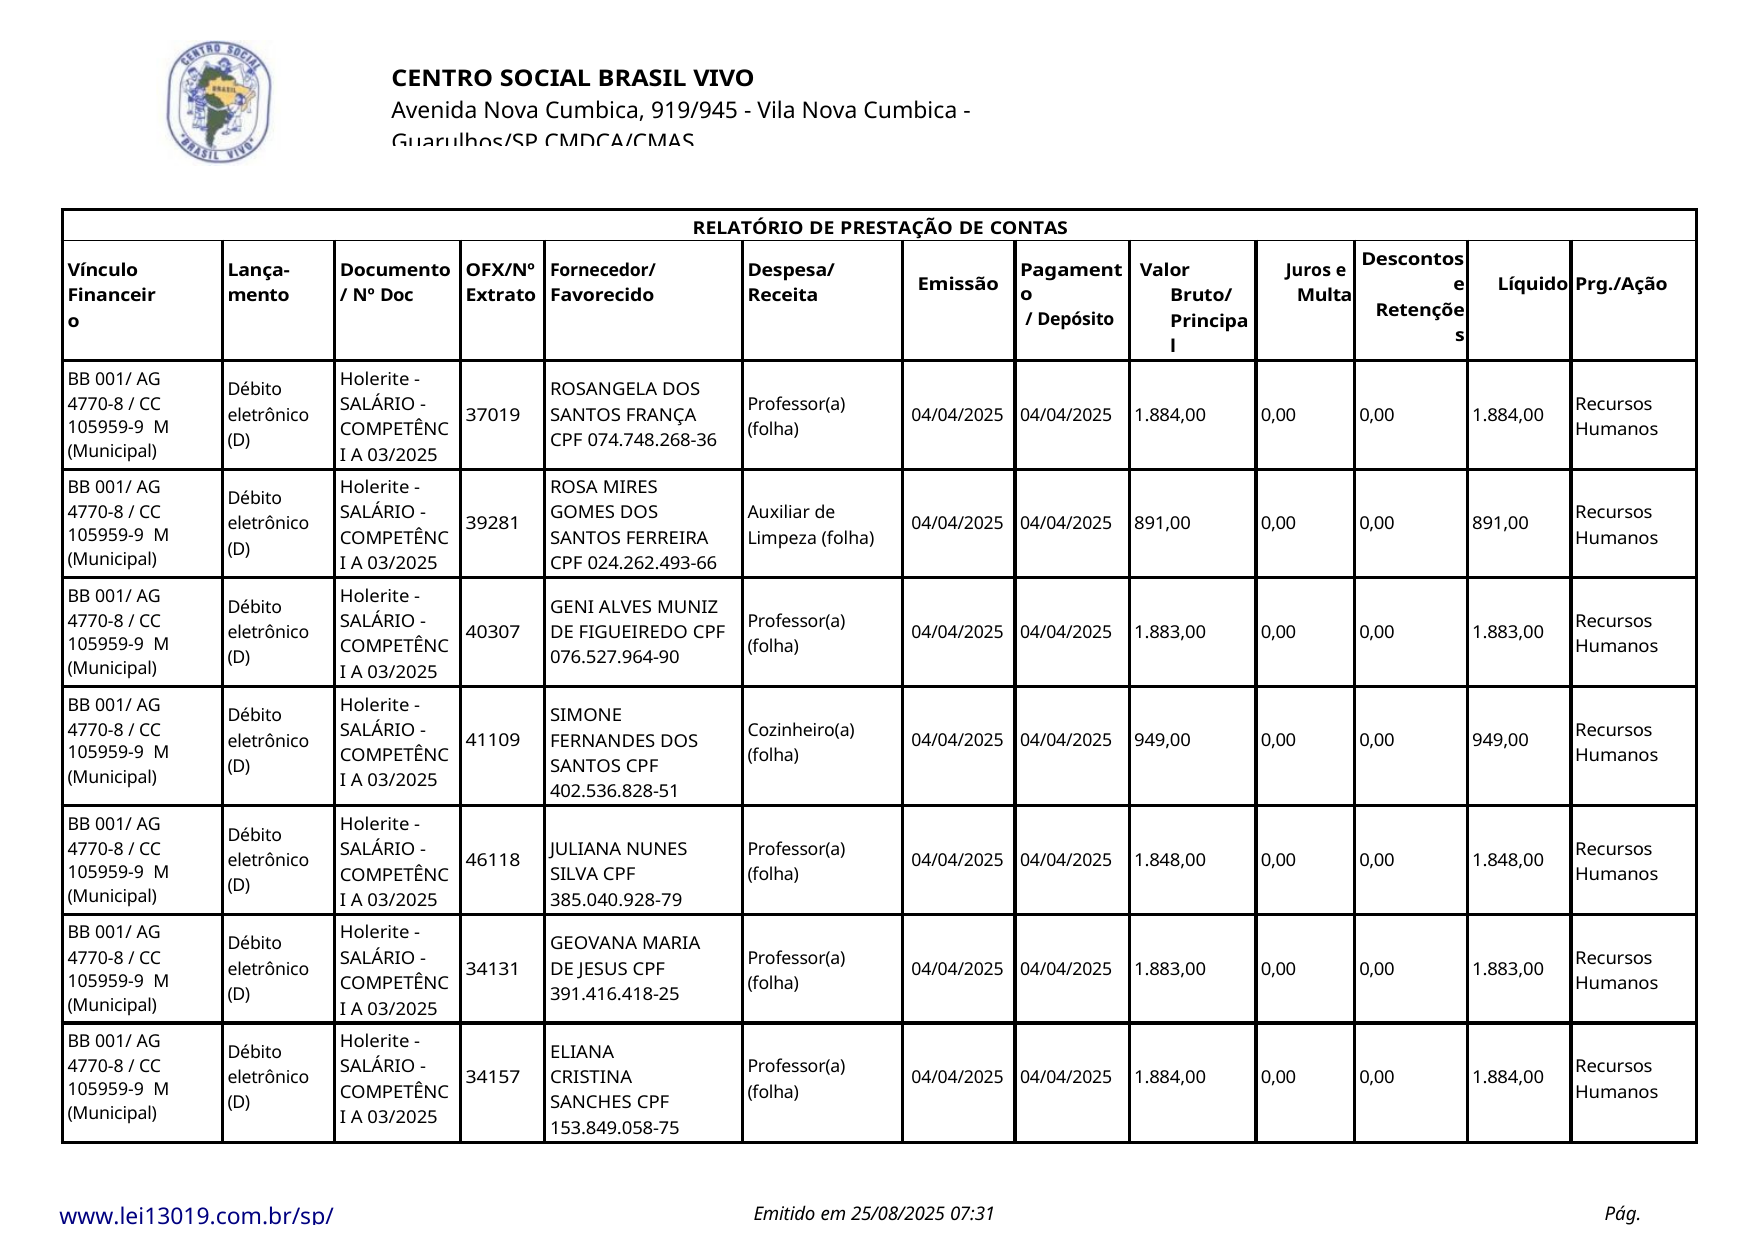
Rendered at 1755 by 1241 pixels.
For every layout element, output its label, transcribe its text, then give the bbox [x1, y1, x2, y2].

table_cell 39281 [462, 471, 543, 576]
table_cell Professor(a) (folha) [744, 579, 901, 685]
table_cell 34157 [462, 1025, 543, 1141]
table_cell 0,00 [1258, 579, 1353, 685]
table_cell Vínculo Financeiro [64, 241, 221, 359]
table_cell Débito eletrônico (D) [224, 1025, 333, 1141]
table_cell 04/04/2025 [904, 471, 1013, 576]
table_cell BB 001/ AG 4770-8 / CC 105959-9 M (Municipal) [64, 471, 221, 576]
table_cell BB 001/ AG 4770-8 / CC 105959-9 M (Municipal) [64, 916, 221, 1021]
table_cell 04/04/2025 [904, 688, 1013, 804]
table_cell Despesa/ Receita [744, 241, 901, 359]
table_cell Professor(a) (folha) [744, 916, 901, 1021]
table_cell 949,00 [1469, 688, 1569, 804]
table_cell 1.884,00 [1131, 362, 1254, 467]
table_cell Líquido [1469, 241, 1569, 359]
table_cell Professor(a) (folha) [744, 362, 901, 467]
table_cell 0,00 [1258, 362, 1353, 467]
table_cell 891,00 [1131, 471, 1254, 576]
table_cell 1.883,00 [1469, 916, 1569, 1021]
table_cell Recursos Humanos [1573, 916, 1695, 1021]
table_cell OFX/Nº Extrato [462, 241, 543, 359]
table_cell Débito eletrônico (D) [224, 579, 333, 685]
table_cell Fornecedor/ Favorecido [546, 241, 741, 359]
table_cell Recursos Humanos [1573, 807, 1695, 913]
table_cell Recursos Humanos [1573, 1025, 1695, 1141]
table_cell Professor(a) (folha) [744, 807, 901, 913]
table_cell Valor Bruto/ Principal [1131, 241, 1254, 359]
table_cell 04/04/2025 [904, 362, 1013, 467]
table_cell 1.848,00 [1469, 807, 1569, 913]
table_cell 1.884,00 [1469, 1025, 1569, 1141]
table_cell 949,00 [1131, 688, 1254, 804]
table_cell 04/04/2025 [1017, 579, 1128, 685]
table_cell 0,00 [1258, 688, 1353, 804]
table_cell 0,00 [1356, 916, 1466, 1021]
table_cell BB 001/ AG 4770-8 / CC 105959-9 M (Municipal) [64, 1025, 221, 1141]
table_cell Descontos e Retenções [1356, 241, 1466, 359]
table_cell Débito eletrônico (D) [224, 688, 333, 804]
table_cell 0,00 [1356, 1025, 1466, 1141]
table_cell 1.883,00 [1469, 579, 1569, 685]
table_cell Holerite - SALÁRIO - COMPETÊNCI A 03/2025 [336, 1025, 459, 1141]
table_cell Débito eletrônico (D) [224, 807, 333, 913]
table_cell 41109 [462, 688, 543, 804]
table_cell 40307 [462, 579, 543, 685]
table_cell ROSA MIRES GOMES DOS SANTOS FERREIRA CPF 024.262.493-66 [546, 471, 741, 576]
table_cell 1.883,00 [1131, 916, 1254, 1021]
table_cell 0,00 [1356, 471, 1466, 576]
table_cell Documento / Nº Doc [336, 241, 459, 359]
table_cell Holerite - SALÁRIO - COMPETÊNCI A 03/2025 [336, 471, 459, 576]
table_cell Holerite - SALÁRIO - COMPETÊNCI A 03/2025 [336, 579, 459, 685]
table_cell 04/04/2025 [1017, 807, 1128, 913]
table_cell 0,00 [1258, 807, 1353, 913]
table_cell SIMONE FERNANDES DOS SANTOS CPF 402.536.828-51 [546, 688, 741, 804]
table_cell Débito eletrônico (D) [224, 916, 333, 1021]
table_cell 1.884,00 [1131, 1025, 1254, 1141]
table_cell 0,00 [1356, 362, 1466, 467]
table_cell 0,00 [1356, 807, 1466, 913]
table_cell Juros e Multa [1258, 241, 1353, 359]
table_cell BB 001/ AG 4770-8 / CC 105959-9 M (Municipal) [64, 688, 221, 804]
table_cell 0,00 [1258, 916, 1353, 1021]
table_cell Recursos Humanos [1573, 579, 1695, 685]
table_cell 1.883,00 [1131, 579, 1254, 685]
table_cell GENI ALVES MUNIZ DE FIGUEIREDO CPF 076.527.964-90 [546, 579, 741, 685]
table_cell 0,00 [1258, 1025, 1353, 1141]
table_cell 37019 [462, 362, 543, 467]
table_cell Débito eletrônico (D) [224, 362, 333, 467]
table_cell 1.884,00 [1469, 362, 1569, 467]
table_cell Holerite - SALÁRIO - COMPETÊNCI A 03/2025 [336, 916, 459, 1021]
table_cell 0,00 [1356, 579, 1466, 685]
table_cell Recursos Humanos [1573, 471, 1695, 576]
table_cell Recursos Humanos [1573, 688, 1695, 804]
table_cell 04/04/2025 [1017, 688, 1128, 804]
table_cell ELIANA CRISTINA SANCHES CPF 153.849.058-75 [546, 1025, 741, 1141]
table_cell GEOVANA MARIA DE JESUS CPF 391.416.418-25 [546, 916, 741, 1021]
table_cell Professor(a) (folha) [744, 1025, 901, 1141]
table_cell Holerite - SALÁRIO - COMPETÊNCI A 03/2025 [336, 807, 459, 913]
table_cell ROSANGELA DOS SANTOS FRANÇA CPF 074.748.268-36 [546, 362, 741, 467]
table_cell 04/04/2025 [904, 1025, 1013, 1141]
table_cell 04/04/2025 [904, 579, 1013, 685]
table_cell Emissão [904, 241, 1013, 359]
table_cell Recursos Humanos [1573, 362, 1695, 467]
table_cell 04/04/2025 [904, 807, 1013, 913]
table_cell 0,00 [1356, 688, 1466, 804]
table_cell Pagamento / Depósito [1017, 241, 1128, 359]
table_cell 04/04/2025 [1017, 471, 1128, 576]
table_cell 04/04/2025 [1017, 362, 1128, 467]
table_cell 04/04/2025 [1017, 1025, 1128, 1141]
table_cell JULIANA NUNES SILVA CPF 385.040.928-79 [546, 807, 741, 913]
table_cell Auxiliar de Limpeza (folha) [744, 471, 901, 576]
table_cell Holerite - SALÁRIO - COMPETÊNCI A 03/2025 [336, 362, 459, 467]
table_cell Prg./Ação [1573, 241, 1695, 359]
table_cell 891,00 [1469, 471, 1569, 576]
table_cell 04/04/2025 [1017, 916, 1128, 1021]
table_cell Cozinheiro(a) (folha) [744, 688, 901, 804]
table_cell Débito eletrônico (D) [224, 471, 333, 576]
table_header RELATÓRIO DE PRESTAÇÃO DE CONTAS [64, 211, 1695, 239]
table_cell 34131 [462, 916, 543, 1021]
table_cell 1.848,00 [1131, 807, 1254, 913]
table_cell 46118 [462, 807, 543, 913]
table_cell BB 001/ AG 4770-8 / CC 105959-9 M (Municipal) [64, 579, 221, 685]
table_cell Holerite - SALÁRIO - COMPETÊNCI A 03/2025 [336, 688, 459, 804]
table_cell Lança- mento [224, 241, 333, 359]
table_cell BB 001/ AG 4770-8 / CC 105959-9 M (Municipal) [64, 362, 221, 467]
table_cell 0,00 [1258, 471, 1353, 576]
table_cell BB 001/ AG 4770-8 / CC 105959-9 M (Municipal) [64, 807, 221, 913]
table_cell 04/04/2025 [904, 916, 1013, 1021]
